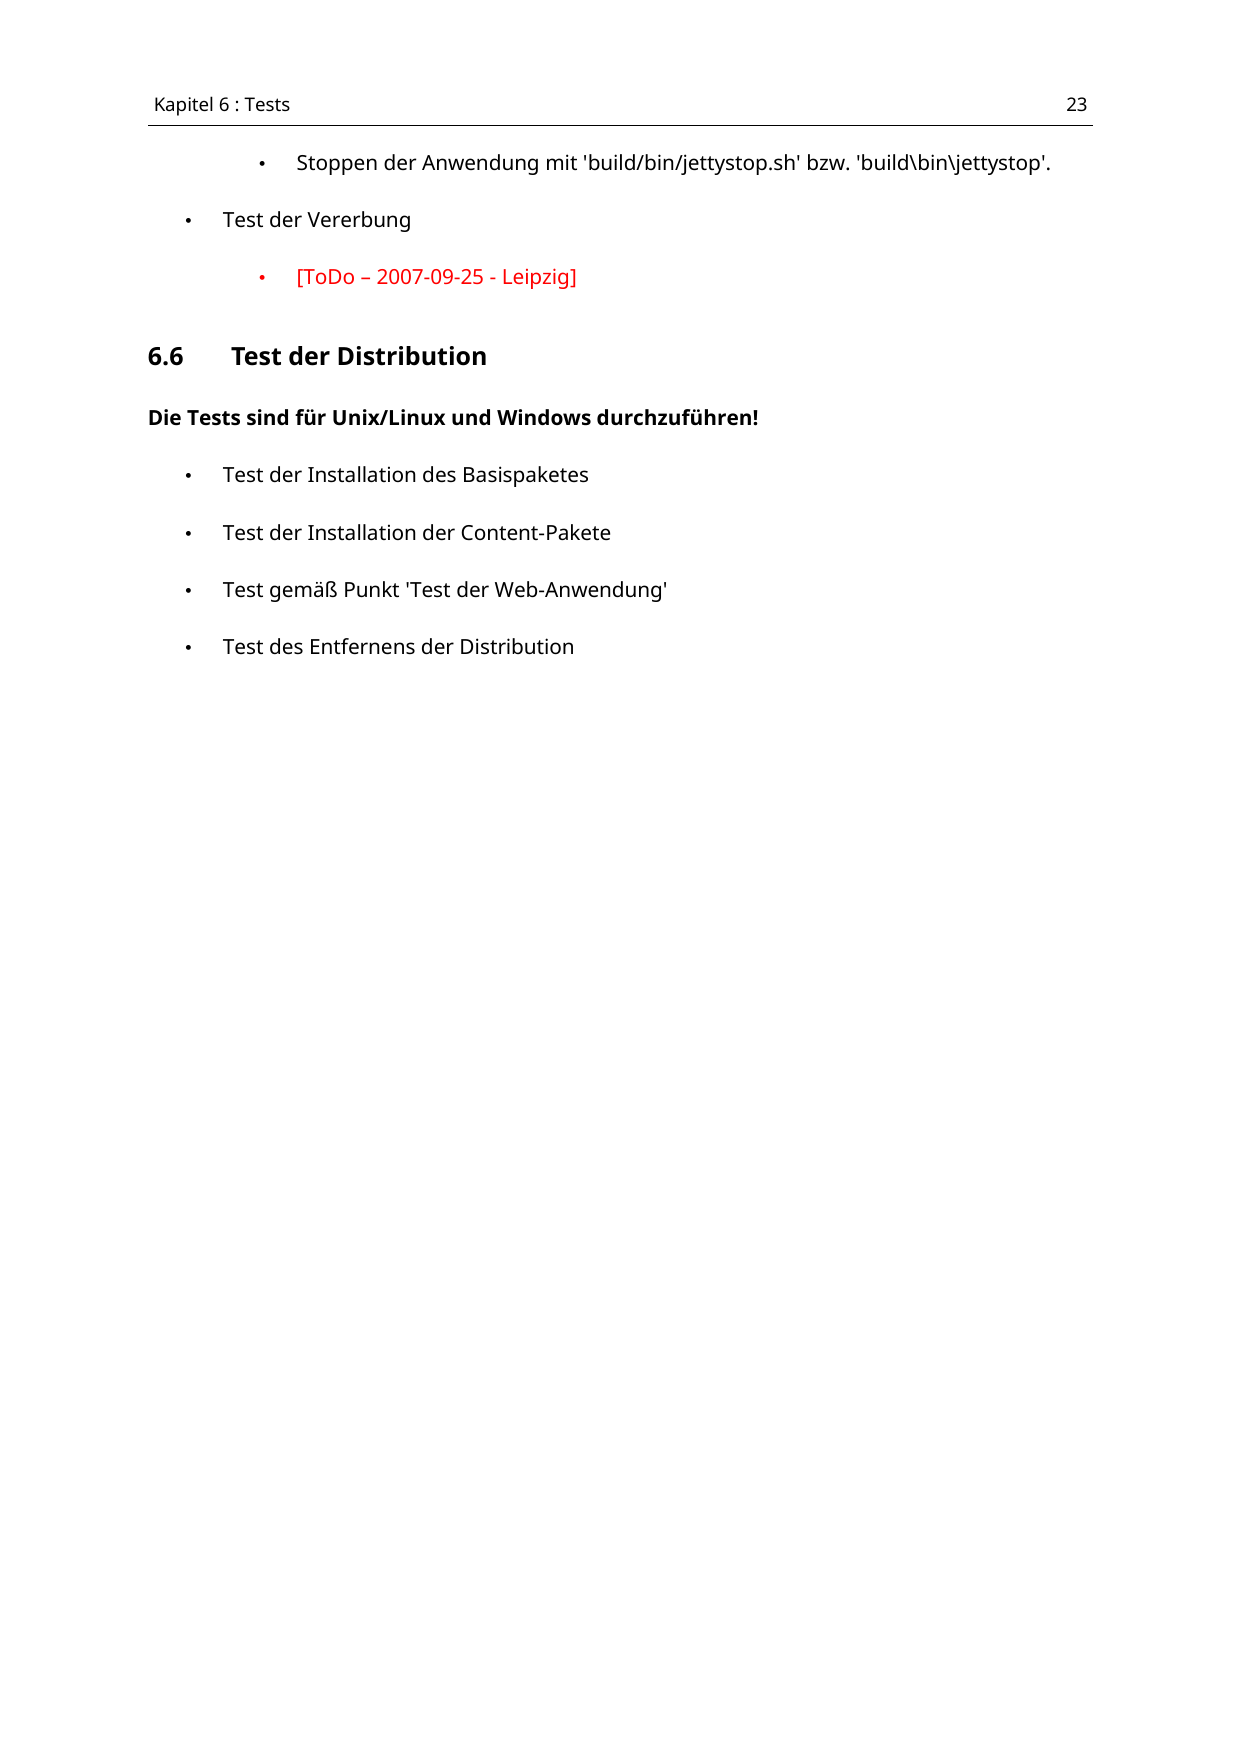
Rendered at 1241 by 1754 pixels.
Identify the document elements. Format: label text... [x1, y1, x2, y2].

list Stoppen der Anwendung mit 'build/bin/jettystop.sh' bzw. 'build\bin\jettystop'. [259, 148, 1069, 176]
list [ToDo – 2007-09-25 - Leipzig] [259, 262, 1069, 291]
list Test der Installation der Content-Pakete [185, 518, 1069, 546]
text Die Tests sind für Unix/Linux und Windows durchzuführen! [148, 403, 1069, 431]
list Test gemäß Punkt 'Test der Web-Anwendung' [185, 575, 1069, 603]
list Test der Installation des Basispaketes [185, 460, 1069, 488]
subtitle Test der Distribution [148, 339, 1092, 373]
list Test der Vererbung [185, 205, 1069, 233]
list Test des Entfernens der Distribution [185, 632, 1069, 661]
